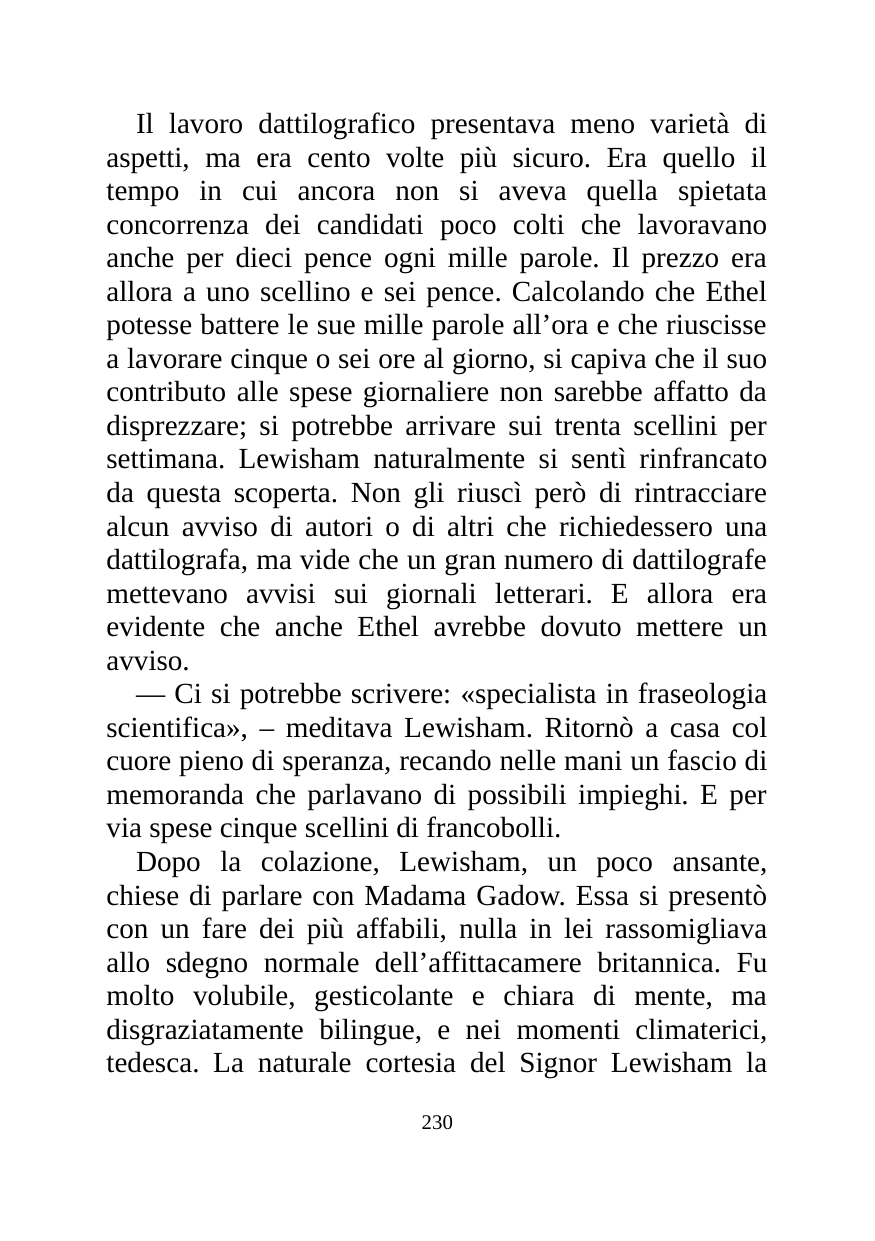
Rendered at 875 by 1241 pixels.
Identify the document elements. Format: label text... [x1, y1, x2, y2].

text Il lavoro dattilografico presentava meno varietà di aspetti, ma era cento volte più sicuro. Era quello il tempo in cui ancora non si aveva quella spietata concorrenza dei candidati poco colti che lavoravano anche per dieci pence ogni mille parole. Il prezzo era allora a uno scellino e sei pence. Calcolando che Ethel potesse battere le sue mille parole all’ora e che riuscisse a lavorare cinque o sei ore al giorno, si capiva che il suo contributo alle spese giornaliere non sarebbe affatto da disprezzare; si potrebbe arrivare sui trenta scellini per settimana. Lewisham naturalmente si sentì rinfrancato da questa scoperta. Non gli riuscì però di rintracciare alcun avviso di autori o di altri che richiedessero una dattilografa, ma vide che un gran numero di dattilografe mettevano avvisi sui giornali letterari. E allora era evidente che anche Ethel avrebbe dovuto mettere un avviso. [106, 106, 768, 676]
text Dopo la colazione, Lewisham, un poco ansante, chiese di parlare con Madama Gadow. Essa si presentò con un fare dei più affabili, nulla in lei rassomigliava allo sdegno normale dell’affittacamere britannica. Fu molto volubile, gesticolante e chiara di mente, ma disgraziatamente bilingue, e nei momenti climaterici, tedesca. La naturale cortesia del Signor Lewisham la [106, 844, 768, 1079]
text — Ci si potrebbe scrivere: «specialista in fraseologia scientifica», – meditava Lewisham. Ritornò a casa col cuore pieno di speranza, recando nelle mani un fascio di memoranda che parlavano di possibili impieghi. E per via spese cinque scellini di francobolli. [106, 676, 768, 844]
